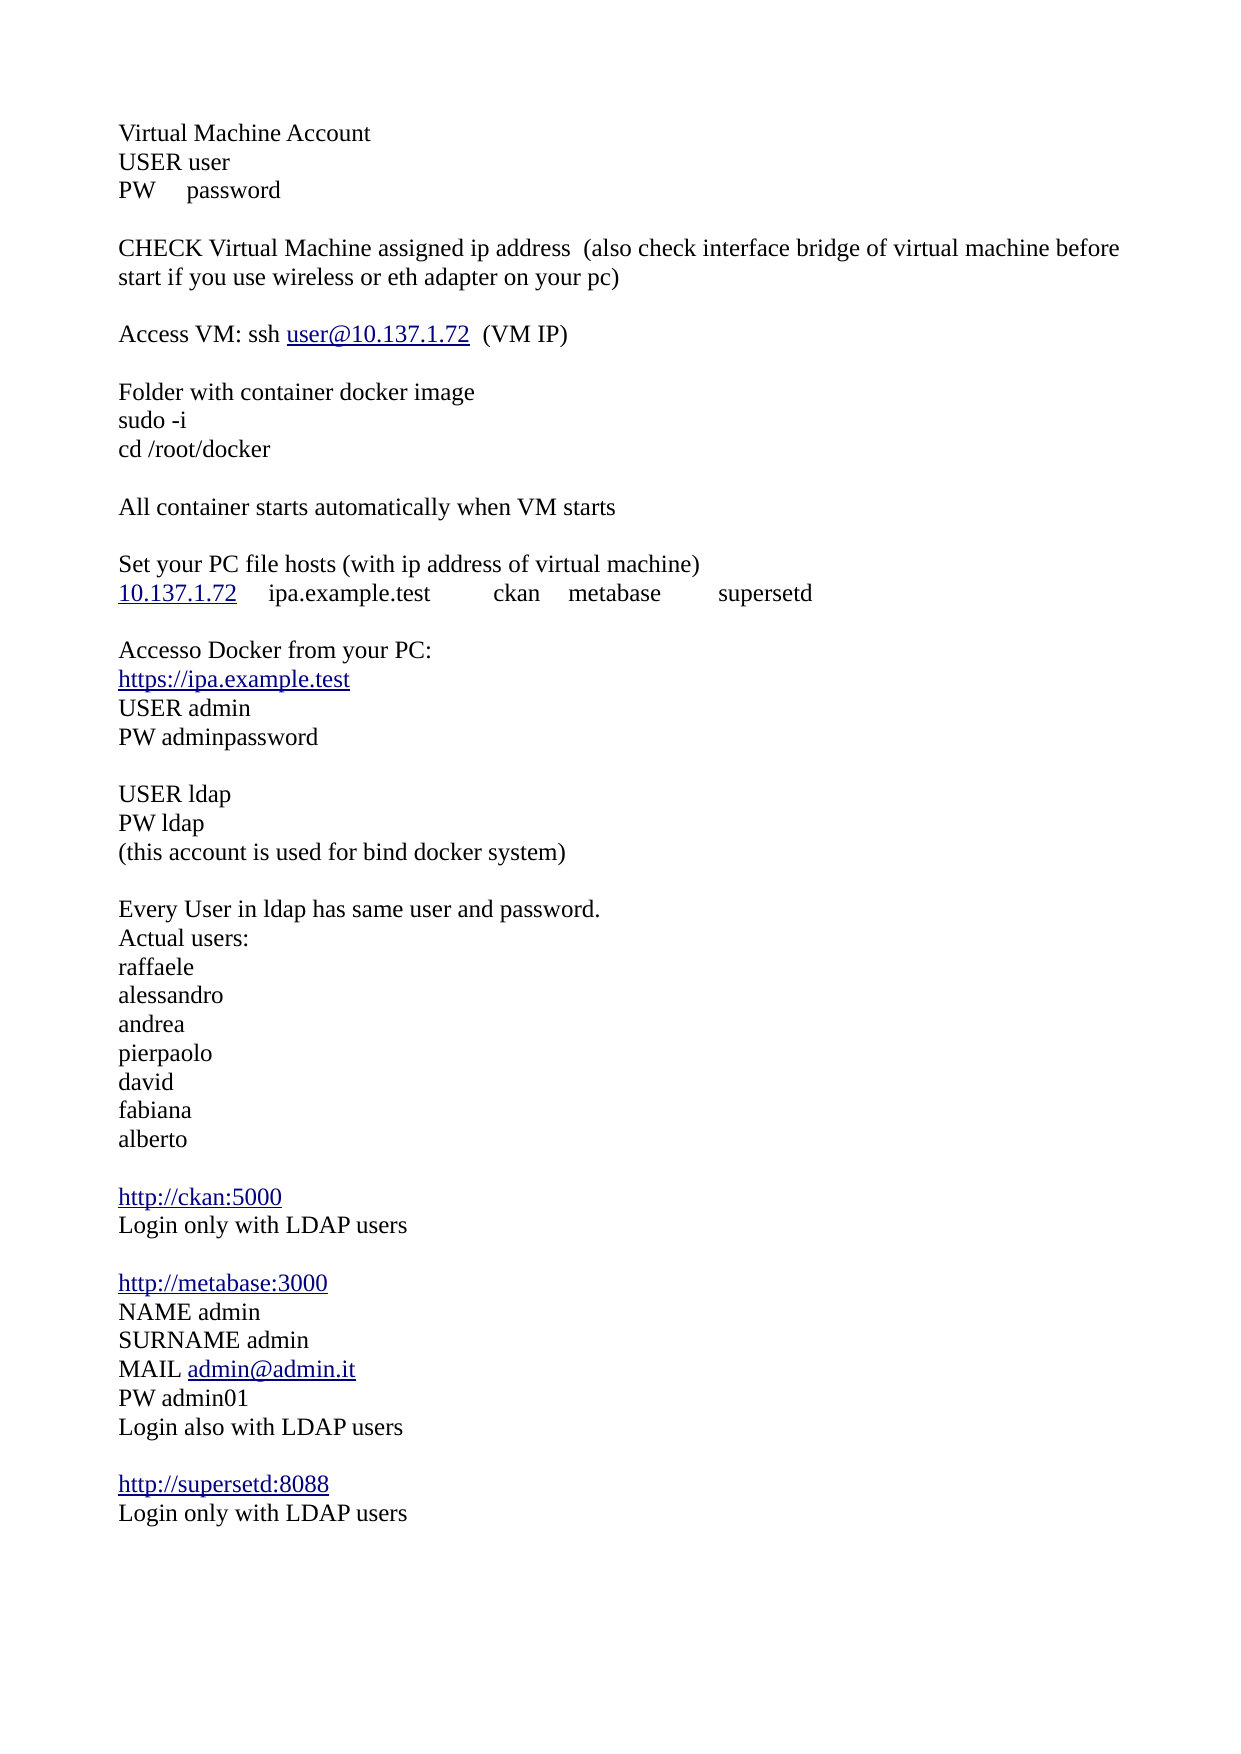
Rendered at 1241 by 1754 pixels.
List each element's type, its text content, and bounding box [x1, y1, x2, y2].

text NAME admin [118, 1297, 1122, 1326]
text Login only with LDAP users [118, 1211, 1122, 1239]
text PW ldap [118, 808, 1122, 837]
text Login also with LDAP users [118, 1412, 1122, 1441]
text MAIL admin@admin.it [118, 1354, 1122, 1383]
text (this account is used for bind docker system) [118, 837, 1122, 866]
text Access VM: ssh user@10.137.1.72 (VM IP) [118, 319, 1122, 348]
text USER admin [118, 693, 1122, 722]
text https://ipa.example.test [118, 664, 1122, 693]
text Accesso Docker from your PC: [118, 636, 1122, 664]
text Every User in ldap has same user and password. [118, 894, 1122, 923]
text PW password [118, 176, 1122, 204]
text alessandro [118, 981, 1122, 1009]
text david [118, 1067, 1122, 1096]
text USER ldap [118, 779, 1122, 808]
text CHECK Virtual Machine assigned ip address (also check interface bridge of virtual machine before start if you use wireless or eth adapter on your pc) [118, 233, 1122, 291]
text sudo -i [118, 406, 1122, 434]
text USER user [118, 147, 1122, 176]
text Login only with LDAP users [118, 1498, 1122, 1527]
text 10.137.1.72 ipa.example.test ckan metabase supersetd [118, 578, 1122, 607]
text andrea [118, 1009, 1122, 1038]
text alberto [118, 1124, 1122, 1153]
text PW admin01 [118, 1383, 1122, 1412]
text http://metabase:3000 [118, 1268, 1122, 1297]
text fabiana [118, 1096, 1122, 1124]
text Folder with container docker image [118, 377, 1122, 406]
text Set your PC file hosts (with ip address of virtual machine) [118, 549, 1122, 578]
text http://supersetd:8088 [118, 1469, 1122, 1498]
text cd /root/docker [118, 434, 1122, 463]
text pierpaolo [118, 1038, 1122, 1067]
text Actual users: [118, 923, 1122, 952]
text PW adminpassword [118, 722, 1122, 751]
text raffaele [118, 952, 1122, 981]
text Virtual Machine Account [118, 118, 1122, 147]
text http://ckan:5000 [118, 1182, 1122, 1211]
text All container starts automatically when VM starts [118, 492, 1122, 521]
text SURNAME admin [118, 1326, 1122, 1354]
